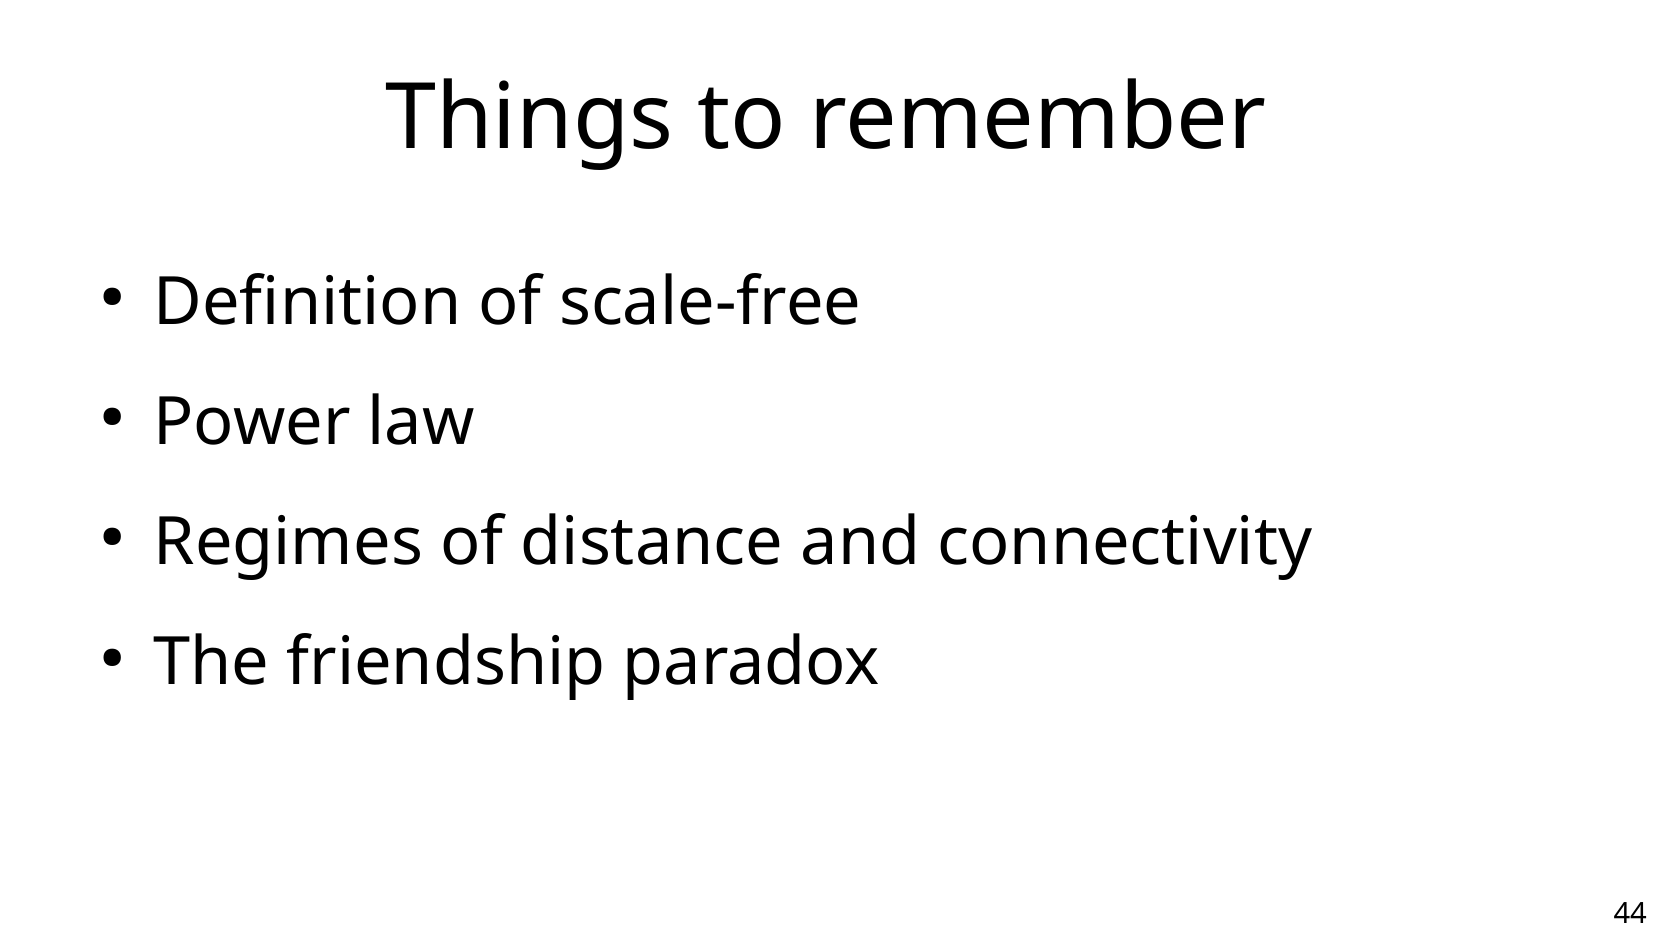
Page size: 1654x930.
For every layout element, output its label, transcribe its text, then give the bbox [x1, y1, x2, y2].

list Definition of scale-free Power law Regimes of distance and connectivity The friendship paradox [82, 252, 1571, 793]
title Things to remember [82, 1, 1571, 225]
